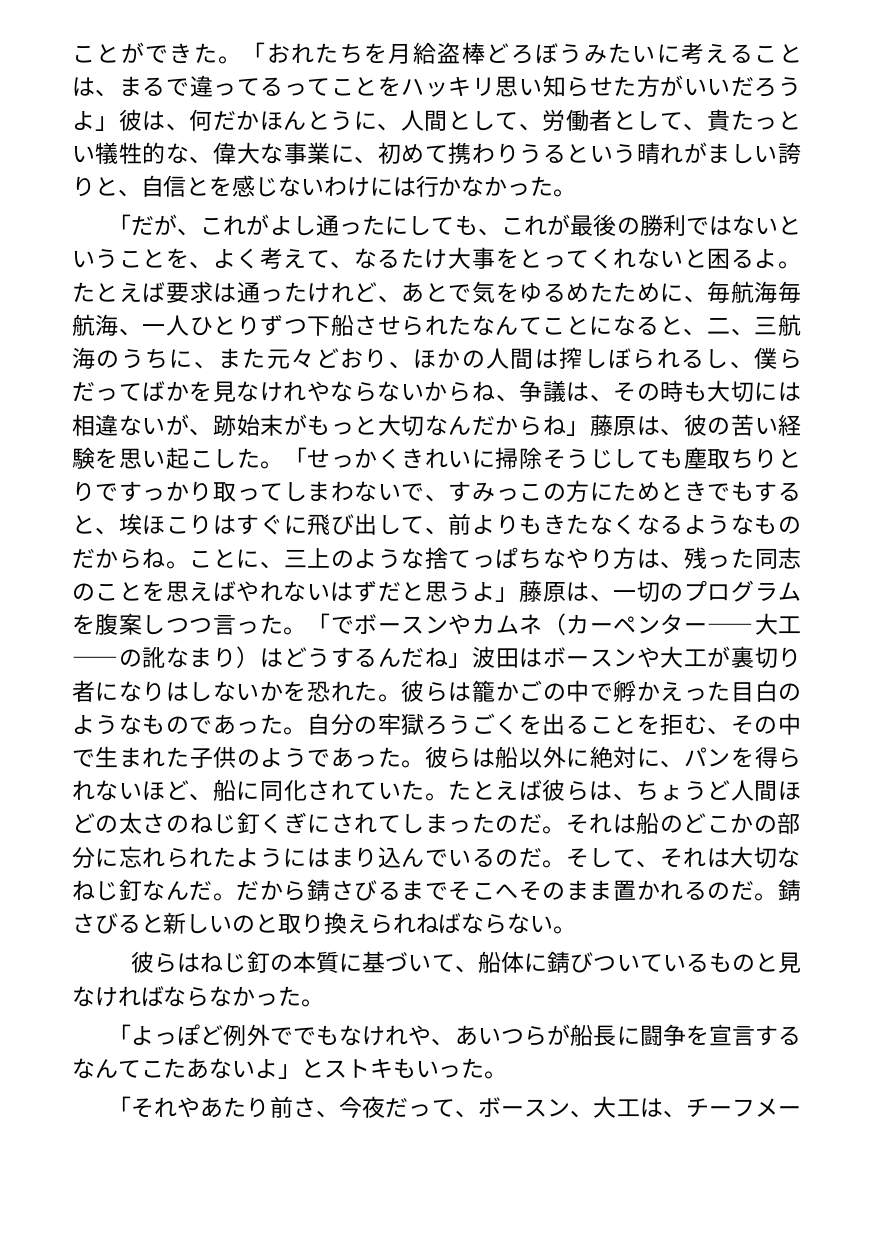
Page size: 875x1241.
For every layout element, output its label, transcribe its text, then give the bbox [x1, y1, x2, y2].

text 「よっぽど例外ででもなけれや、あいつらが船長に闘争を宣言するなんてこたあないよ」とストキもいった。 [72, 1017, 802, 1084]
text 「だが、これがよし通ったにしても、これが最後の勝利ではないということを、よく考えて、なるたけ大事をとってくれないと困るよ。たとえば要求は通ったけれど、あとで気をゆるめたために、毎航海毎航海、一人ひとりずつ下船させられたなんてことになると、二、三航海のうちに、また元々どおり、ほかの人間は搾しぼられるし、僕らだってばかを見なけれやならないからね、争議は、その時も大切には相違ないが、跡始末がもっと大切なんだからね」藤原は、彼の苦い経験を思い起こした。「せっかくきれいに掃除そうじしても塵取ちりとりですっかり取ってしまわないで、すみっこの方にためときでもすると、埃ほこりはすぐに飛び出して、前よりもきたなくなるようなものだからね。ことに、三上のような捨てっぱちなやり方は、残った同志のことを思えばやれないはずだと思うよ」藤原は、一切のプログラムを腹案しつつ言った。「でボースンやカムネ（カーペンター――大工――の訛なまり）はどうするんだね」波田はボースンや大工が裏切り者になりはしないかを恐れた。彼らは籠かごの中で孵かえった目白のようなものであった。自分の牢獄ろうごくを出ることを拒む、その中で生まれた子供のようであった。彼らは船以外に絶対に、パンを得られないほど、船に同化されていた。たとえば彼らは、ちょうど人間ほどの太さのねじ釘くぎにされてしまったのだ。それは船のどこかの部分に忘れられたようにはまり込んでいるのだ。そして、それは大切なねじ釘なんだ。だから錆さびるまでそこへそのまま置かれるのだ。錆さびると新しいのと取り換えられねばならない。 [72, 208, 802, 939]
text ことができた。「おれたちを月給盗棒どろぼうみたいに考えることは、まるで違ってるってことをハッキリ思い知らせた方がいいだろうよ」彼は、何だかほんとうに、人間として、労働者として、貴たっとい犠牲的な、偉大な事業に、初めて携わりうるという晴れがましい誇りと、自信とを感じないわけには行かなかった。 [72, 36, 802, 202]
text 彼らはねじ釘の本質に基づいて、船体に錆びついているものと見なければならなかった。 [72, 945, 802, 1012]
text 「それやあたり前さ、今夜だって、ボースン、大工は、チーフメー [72, 1090, 802, 1123]
